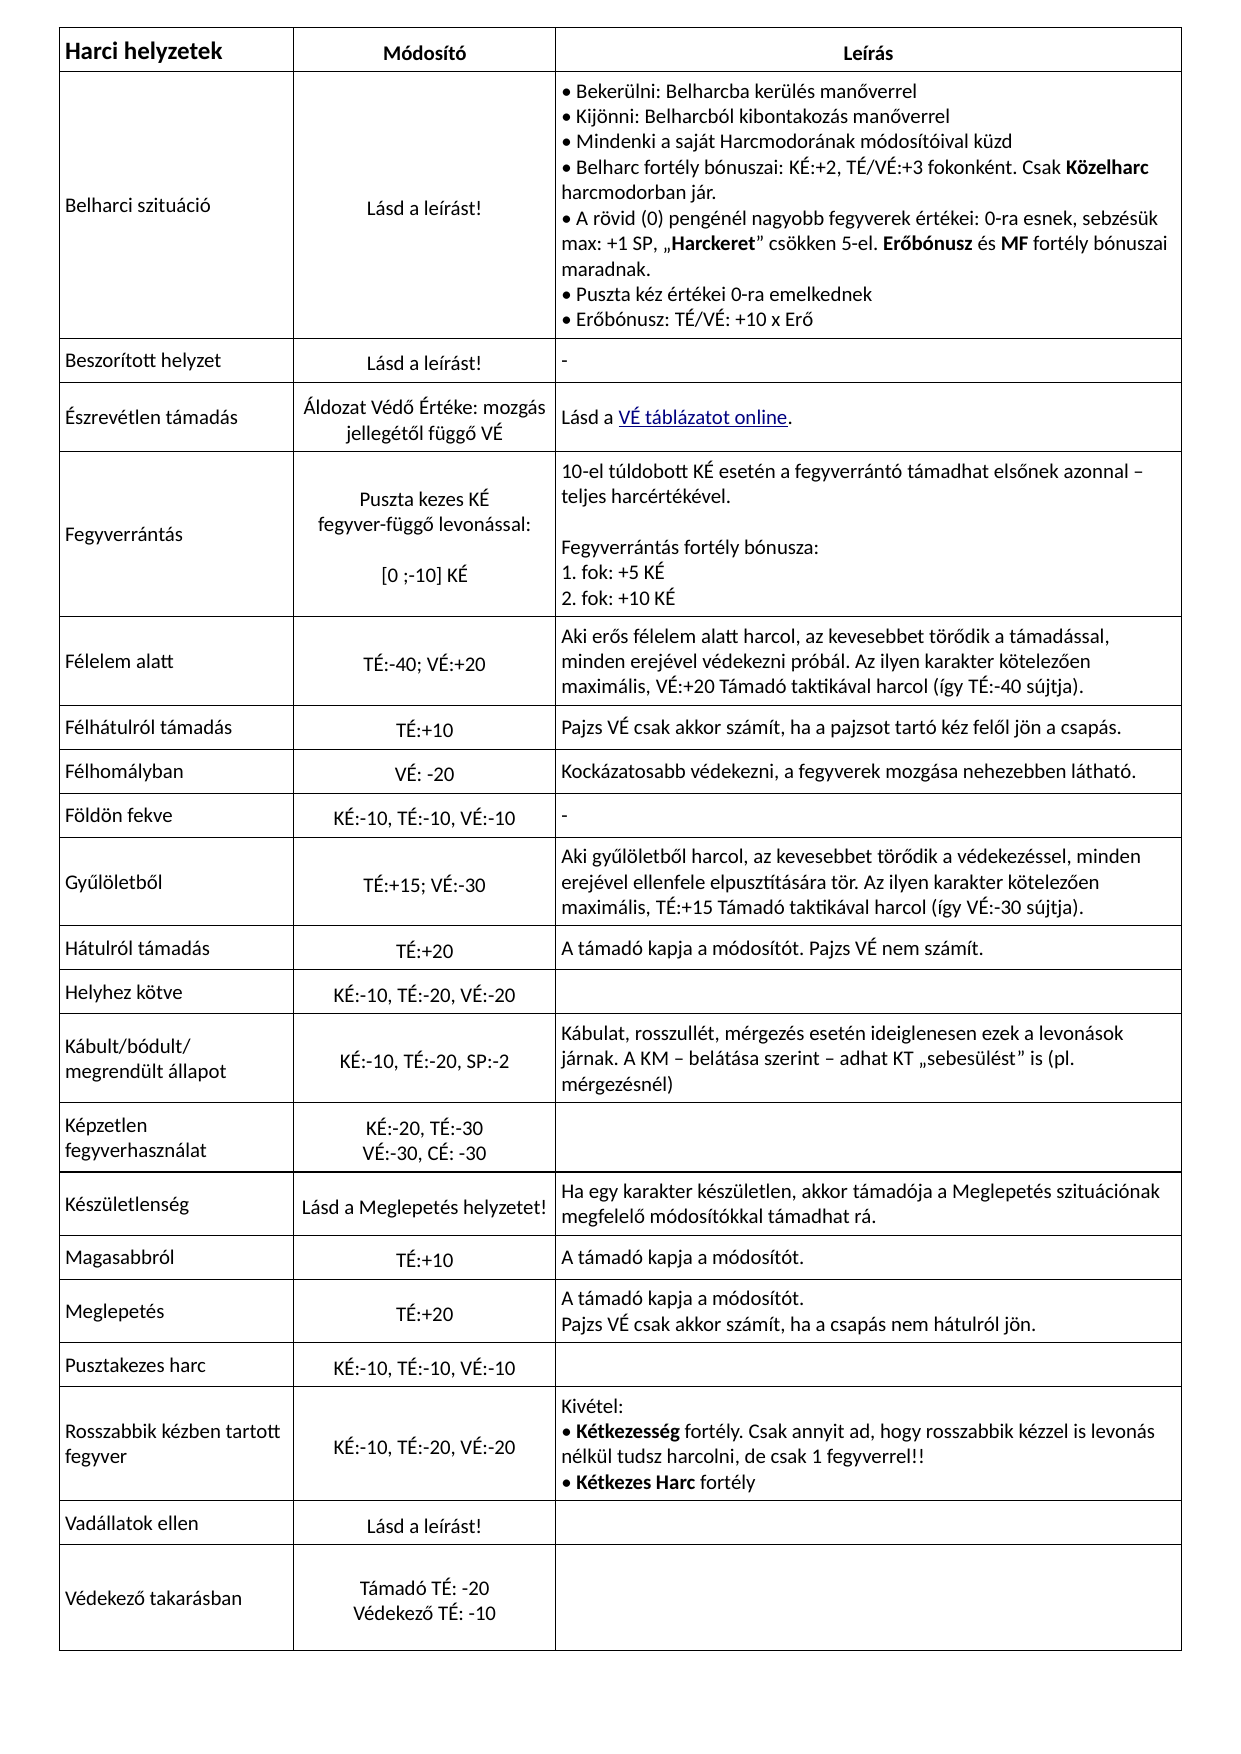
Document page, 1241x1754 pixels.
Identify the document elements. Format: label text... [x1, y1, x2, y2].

table_cell TÉ:+20 [294, 926, 555, 969]
table_cell A támadó kapja a módosítót. Pajzs VÉ nem számít. [556, 926, 1181, 969]
table_cell TÉ:-40; VÉ:+20 [294, 617, 555, 705]
table_cell Rosszabbik kézben tartott fegyver [60, 1387, 293, 1500]
table_cell Aki gyűlöletből harcol, az kevesebbet törődik a védekezéssel, minden erejével ellenfele elpusztítására tör. Az ilyen karakter kötelezően maximális, TÉ:+15 Támadó taktikával harcol (így VÉ:-30 sújtja). [556, 838, 1181, 925]
table_cell Helyhez kötve [60, 970, 293, 1013]
table_cell KÉ:-10, TÉ:-20, VÉ:-20 [294, 1387, 555, 1500]
table_cell [556, 1501, 1181, 1544]
table_cell Lásd a Meglepetés helyzetet! [294, 1173, 555, 1235]
table_cell Lásd a VÉ táblázatot online. [556, 383, 1181, 451]
table_cell Védekező takarásban [60, 1545, 293, 1650]
table_header Harci helyzetek [60, 28, 293, 71]
table_cell KÉ:-10, TÉ:-10, VÉ:-10 [294, 794, 555, 837]
table_cell KÉ:-10, TÉ:-20, SP:-2 [294, 1014, 555, 1102]
table_cell Kábulat, rosszullét, mérgezés esetén ideiglenesen ezek a levonások járnak. A KM – belátása szerint – adhat KT „sebesülést” is (pl. mérgezésnél) [556, 1014, 1181, 1102]
table_cell Készületlenség [60, 1173, 293, 1235]
table_header Leírás [556, 28, 1181, 71]
table_cell Aki erős félelem alatt harcol, az kevesebbet törődik a támadással, minden erejével védekezni próbál. Az ilyen karakter kötelezően maximális, VÉ:+20 Támadó taktikával harcol (így TÉ:-40 sújtja). [556, 617, 1181, 705]
table_cell Gyűlöletből [60, 838, 293, 925]
table_cell Észrevétlen támadás [60, 383, 293, 451]
table_cell KÉ:-10, TÉ:-20, VÉ:-20 [294, 970, 555, 1013]
table_cell TÉ:+15; VÉ:-30 [294, 838, 555, 925]
table_header Módosító [294, 28, 555, 71]
table_cell [556, 1343, 1181, 1386]
table_cell Lásd a leírást! [294, 1501, 555, 1544]
table_cell Ha egy karakter készületlen, akkor támadója a Meglepetés szituációnak megfelelő módosítókkal támadhat rá. [556, 1173, 1181, 1235]
table_cell Hátulról támadás [60, 926, 293, 969]
table_cell A támadó kapja a módosítót. Pajzs VÉ csak akkor számít, ha a csapás nem hátulról jön. [556, 1280, 1181, 1342]
table_cell Pusztakezes harc [60, 1343, 293, 1386]
table_cell [556, 1103, 1181, 1171]
table_cell TÉ:+20 [294, 1280, 555, 1342]
table_cell • Bekerülni: Belharcba kerülés manőverrel • Kijönni: Belharcból kibontakozás manőverrel • Mindenki a saját Harcmodorának módosítóival küzd • Belharc fortély bónuszai: KÉ:+2, TÉ/VÉ:+3 fokonként. Csak Közelharc harcmodorban jár. • A rövid (0) pengénél nagyobb fegyverek értékei: 0-ra esnek, sebzésük max: +1 SP, „Harckeret” csökken 5-el. Erőbónusz és MF fortély bónuszai maradnak. • Puszta kéz értékei 0-ra emelkednek • Erőbónusz: TÉ/VÉ: +10 x Erő [556, 72, 1181, 338]
table_cell Puszta kezes KÉ fegyver-függő levonással: [0 ;-10] KÉ [294, 452, 555, 616]
table_cell KÉ:-10, TÉ:-10, VÉ:-10 [294, 1343, 555, 1386]
table_cell Félelem alatt [60, 617, 293, 705]
table_cell [556, 1545, 1181, 1650]
table_cell Meglepetés [60, 1280, 293, 1342]
table_cell Fegyverrántás [60, 452, 293, 616]
table_cell Áldozat Védő Értéke: mozgás jellegétől függő VÉ [294, 383, 555, 451]
table_cell Földön fekve [60, 794, 293, 837]
table_cell Lásd a leírást! [294, 72, 555, 338]
table_cell Kábult/bódult/megrendült állapot [60, 1014, 293, 1102]
table_cell Magasabbról [60, 1236, 293, 1279]
table_cell [556, 970, 1181, 1013]
table_cell Beszorított helyzet [60, 339, 293, 382]
table_cell Támadó TÉ: -20 Védekező TÉ: -10 [294, 1545, 555, 1650]
table_cell Félhátulról támadás [60, 706, 293, 749]
table_cell - [556, 794, 1181, 837]
table_cell Kivétel: • Kétkezesség fortély. Csak annyit ad, hogy rosszabbik kézzel is levonás nélkül tudsz harcolni, de csak 1 fegyverrel!! • Kétkezes Harc fortély [556, 1387, 1181, 1500]
table_cell Vadállatok ellen [60, 1501, 293, 1544]
table_cell 10-el túldobott KÉ esetén a fegyverrántó támadhat elsőnek azonnal – teljes harcértékével. Fegyverrántás fortély bónusza: 1. fok: +5 KÉ 2. fok: +10 KÉ [556, 452, 1181, 616]
table_cell Pajzs VÉ csak akkor számít, ha a pajzsot tartó kéz felől jön a csapás. [556, 706, 1181, 749]
table_cell - [556, 339, 1181, 382]
table_cell TÉ:+10 [294, 706, 555, 749]
table_cell VÉ: -20 [294, 750, 555, 793]
table_cell A támadó kapja a módosítót. [556, 1236, 1181, 1279]
table_cell Kockázatosabb védekezni, a fegyverek mozgása nehezebben látható. [556, 750, 1181, 793]
table_cell Képzetlen fegyverhasználat [60, 1103, 293, 1171]
table_cell Belharci szituáció [60, 72, 293, 338]
table_cell Félhomályban [60, 750, 293, 793]
table_cell TÉ:+10 [294, 1236, 555, 1279]
table_cell Lásd a leírást! [294, 339, 555, 382]
table_cell KÉ:-20, TÉ:-30 VÉ:-30, CÉ: -30 [294, 1103, 555, 1171]
